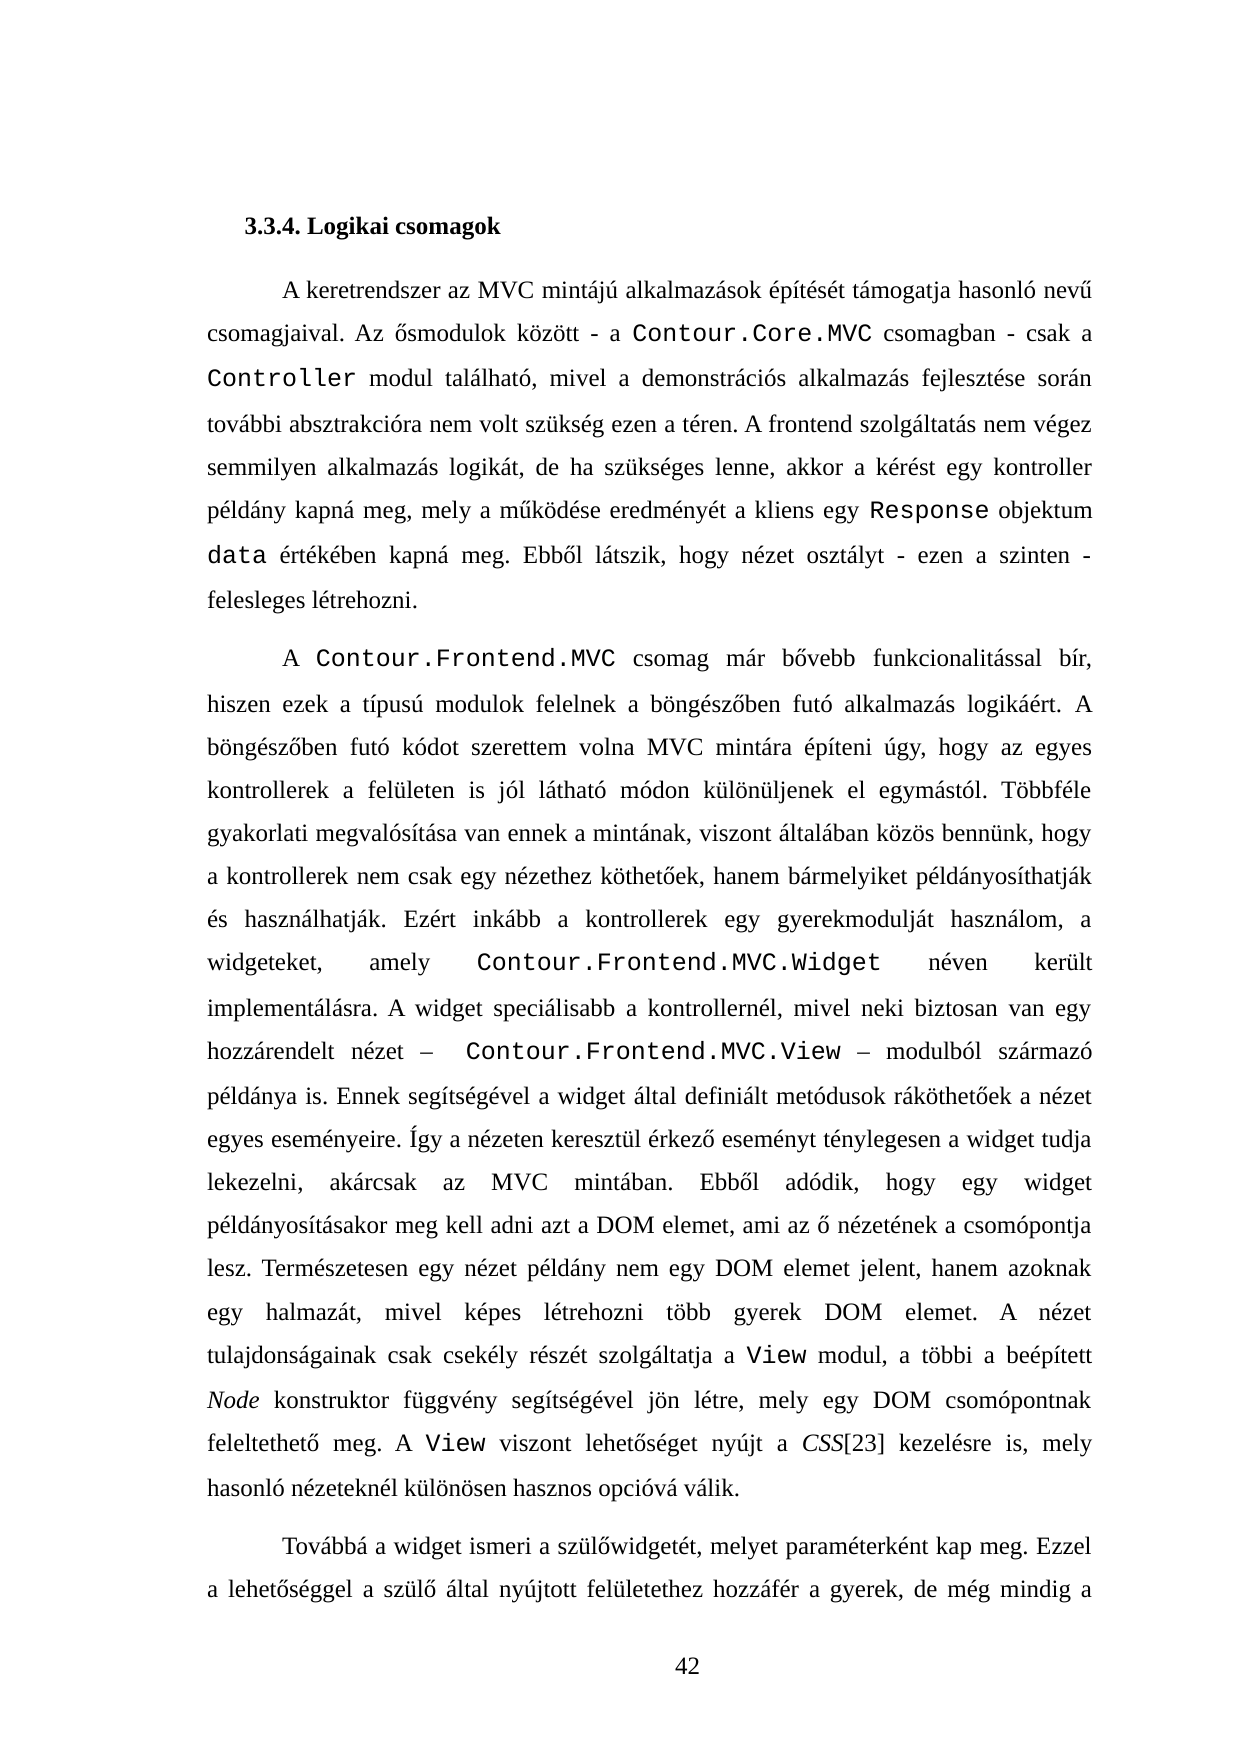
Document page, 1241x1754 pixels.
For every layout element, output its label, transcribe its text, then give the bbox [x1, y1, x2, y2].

subtitle 3.3.4. Logikai csomagok [244, 211, 1092, 240]
text A Contour.Frontend.MVC csomag már bővebb funkcionalitással bír, hiszen ezek a típusú modulok felelnek a böngészőben futó alkalmazás logikáért. A böngészőben futó kódot szerettem volna MVC mintára építeni úgy, hogy az egyes kontrollerek a felületen is jól látható módon különüljenek el egymástól. Többféle gyakorlati megvalósítása van ennek a mintának, viszont általában közös bennünk, hogy a kontrollerek nem csak egy nézethez köthetőek, hanem bármelyiket példányosíthatják és használhatják. Ezért inkább a kontrollerek egy gyerekmodulját használom, a widgeteket, amely Contour.Frontend.MVC.Widget néven került implementálásra. A widget speciálisabb a kontrollernél, mivel neki biztosan van egy hozzárendelt nézet – Contour.Frontend.MVC.View – modulból származó példánya is. Ennek segítségével a widget által definiált metódusok ráköthetőek a nézet egyes eseményeire. Így a nézeten keresztül érkező eseményt ténylegesen a widget tudja lekezelni, akárcsak az MVC mintában. Ebből adódik, hogy egy widget példányosításakor meg kell adni azt a DOM elemet, ami az ő nézetének a csomópontja lesz. Természetesen egy nézet példány nem egy DOM elemet jelent, hanem azoknak egy halmazát, mivel képes létrehozni több gyerek DOM elemet. A nézet tulajdonságainak csak csekély részét szolgáltatja a View modul, a többi a beépített Node konstruktor függvény segítségével jön létre, mely egy DOM csomópontnak feleltethető meg. A View viszont lehetőséget nyújt a CSS[23] kezelésre is, mely hasonló nézeteknél különösen hasznos opcióvá válik. [207, 643, 1092, 1502]
text A keretrendszer az MVC mintájú alkalmazások építését támogatja hasonló nevű csomagjaival. Az ősmodulok között - a Contour.Core.MVC csomagban - csak a Controller modul található, mivel a demonstrációs alkalmazás fejlesztése során további absztrakcióra nem volt szükség ezen a téren. A frontend szolgáltatás nem végez semmilyen alkalmazás logikát, de ha szükséges lenne, akkor a kérést egy kontroller példány kapná meg, mely a működése eredményét a kliens egy Response objektum data értékében kapná meg. Ebből látszik, hogy nézet osztályt - ezen a szinten - felesleges létrehozni. [207, 275, 1092, 614]
text Továbbá a widget ismeri a szülőwidgetét, melyet paraméterként kap meg. Ezzel a lehetőséggel a szülő által nyújtott felületethez hozzáfér a gyerek, de még mindig a [207, 1531, 1092, 1603]
